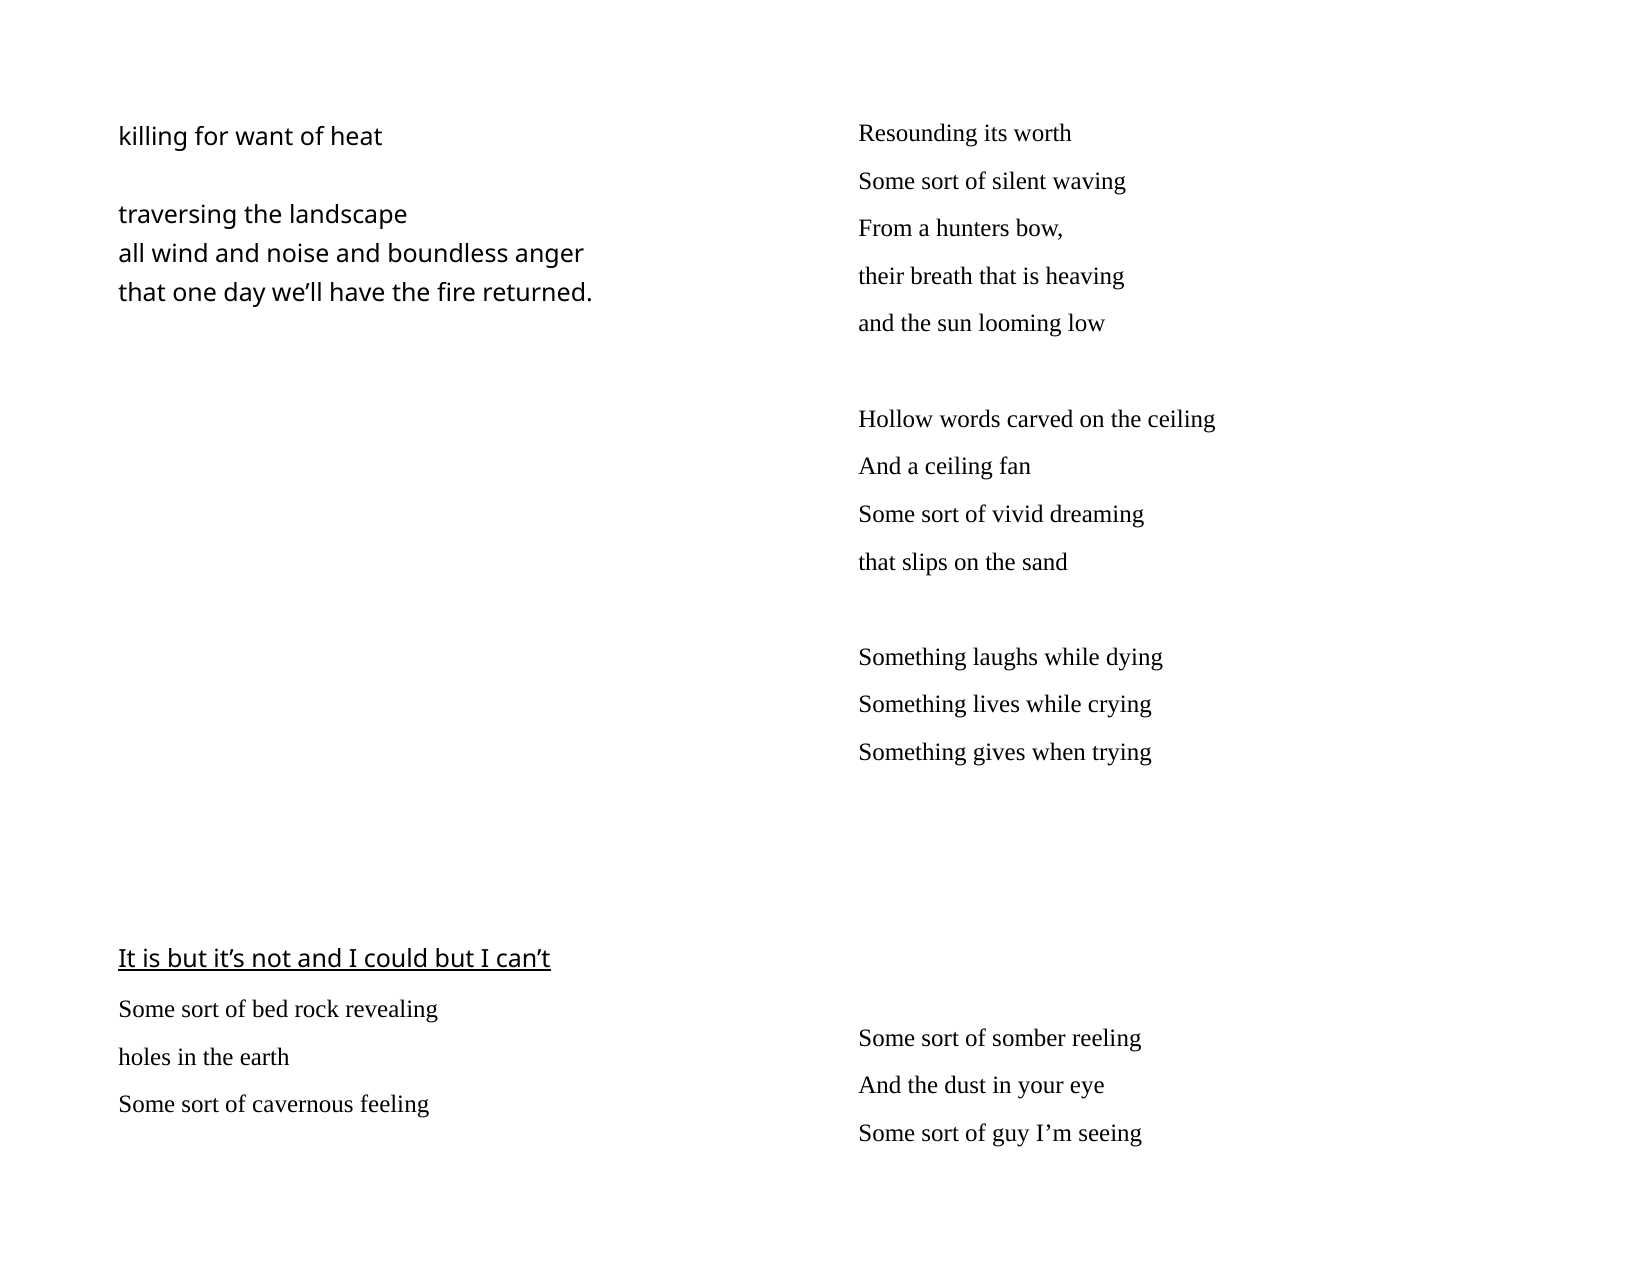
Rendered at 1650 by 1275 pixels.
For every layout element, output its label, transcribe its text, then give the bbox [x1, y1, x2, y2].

text their breath that is heaving [858, 261, 1532, 290]
text killing for want of heat [118, 118, 792, 152]
text Something gives when trying [858, 737, 1532, 766]
text Something lives while crying [858, 689, 1532, 718]
text And a ceiling fan [858, 451, 1532, 480]
text Resounding its worth [858, 118, 1532, 147]
text Some sort of vivid dreaming [858, 499, 1532, 528]
text Hollow words carved on the ceiling [858, 404, 1532, 432]
text Some sort of bed rock revealing [118, 994, 792, 1023]
text traversing the landscape [118, 196, 792, 231]
text Some sort of somber reeling [858, 1023, 1532, 1051]
text holes in the earth [118, 1042, 792, 1071]
text Some sort of guy I’m seeing [858, 1118, 1532, 1147]
text Some sort of silent waving [858, 166, 1532, 194]
text Something laughs while dying [858, 642, 1532, 671]
text It is but it’s not and I could but I can’t [118, 941, 792, 975]
text And the dust in your eye [858, 1070, 1532, 1099]
text and the sun looming low [858, 308, 1532, 337]
text that slips on the sand [858, 547, 1532, 575]
text From a hunters bow, [858, 213, 1532, 242]
text all wind and noise and boundless anger [118, 236, 792, 270]
text that one day we’ll have the fire returned. [118, 275, 792, 309]
text Some sort of cavernous feeling [118, 1089, 792, 1118]
